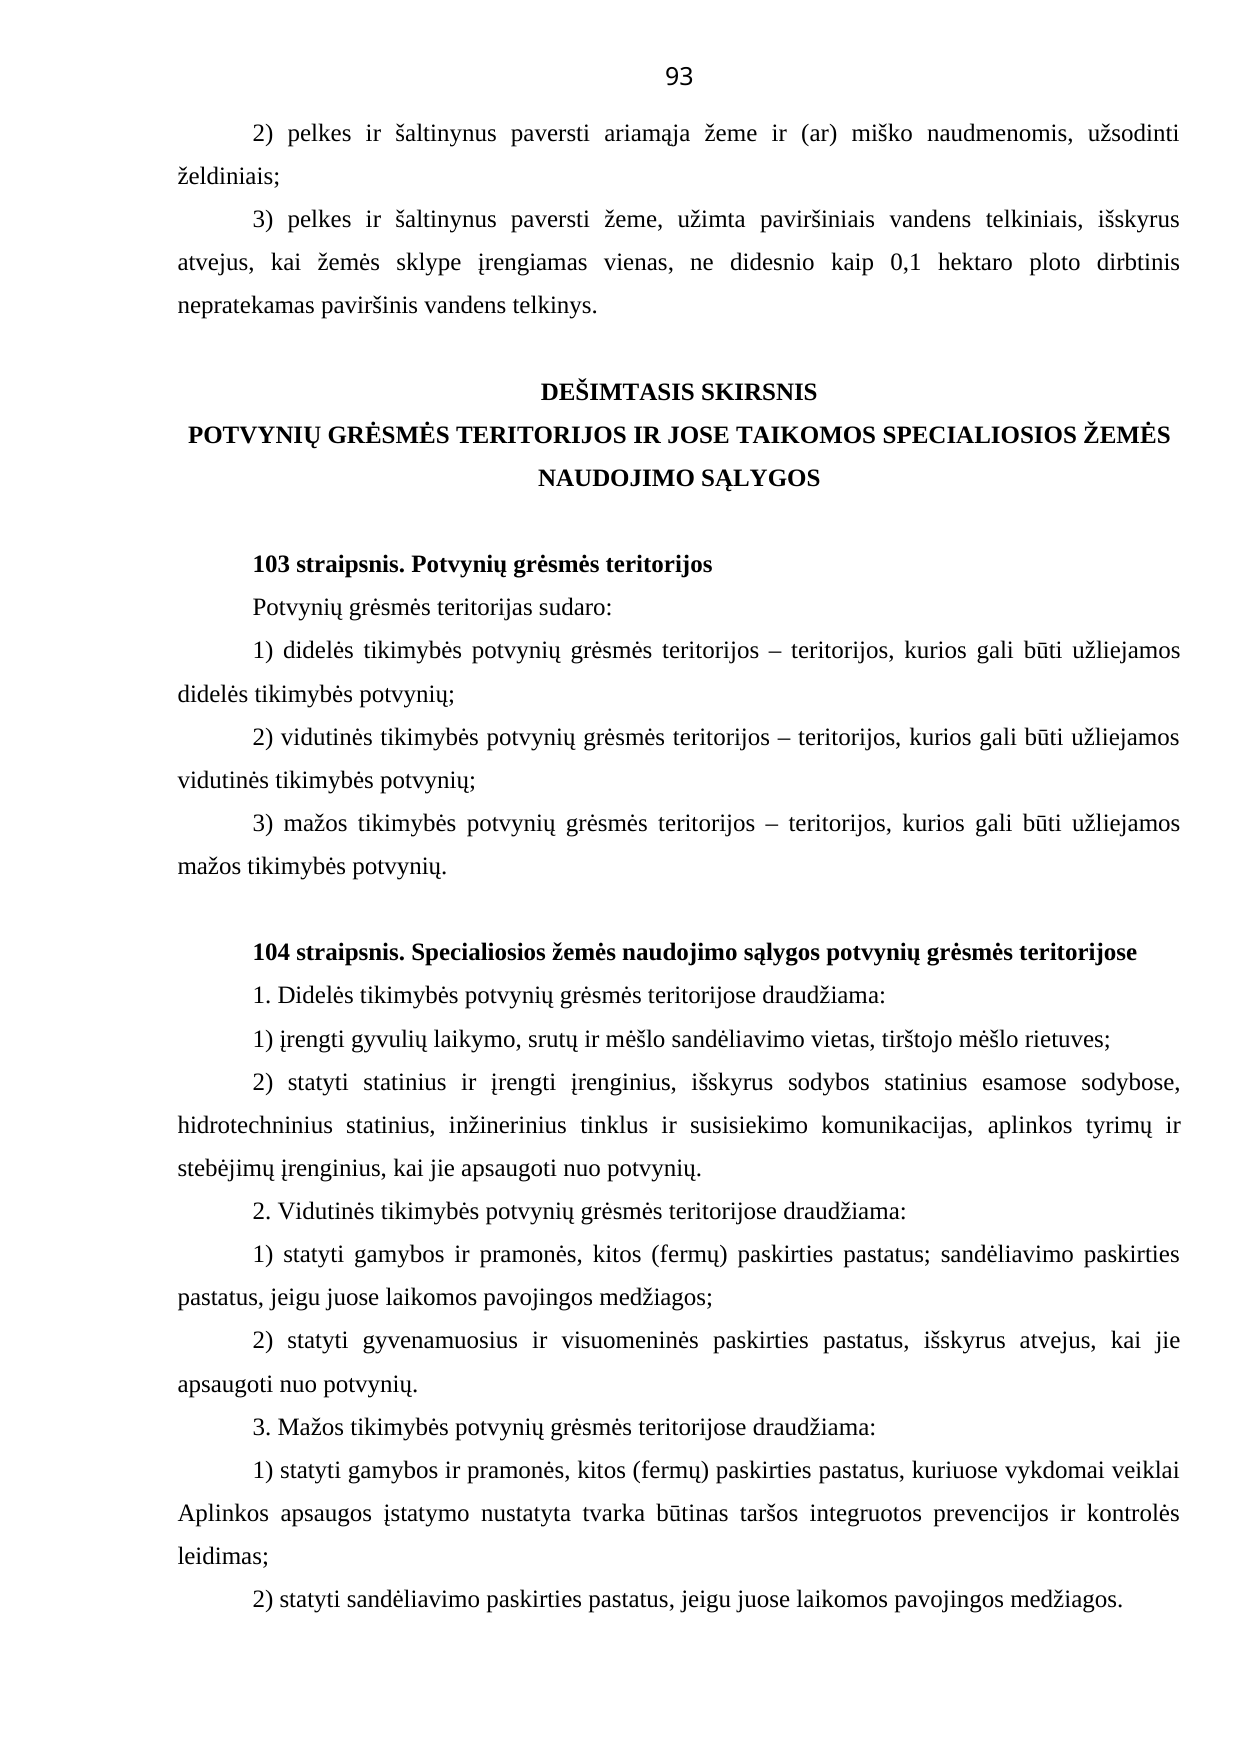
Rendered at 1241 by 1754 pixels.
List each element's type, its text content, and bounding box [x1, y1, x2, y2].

text 1) įrengti gyvulių laikymo, srutų ir mėšlo sandėliavimo vietas, tirštojo mėšlo rietuves; [177, 1024, 1181, 1052]
text DEŠIMTASIS SKIRSNIS [177, 377, 1181, 406]
text 3. Mažos tikimybės potvynių grėsmės teritorijose draudžiama: [177, 1412, 1181, 1441]
text Potvynių grėsmės teritorijas sudaro: [177, 592, 1181, 621]
text 103 straipsnis. Potvynių grėsmės teritorijos [177, 549, 1181, 578]
text 104 straipsnis. Specialiosios žemės naudojimo sąlygos potvynių grėsmės teritorijose [177, 937, 1181, 966]
text 3) mažos tikimybės potvynių grėsmės teritorijos – teritorijos, kurios gali būti užliejamos mažos tikimybės potvynių. [177, 808, 1181, 880]
text POTVYNIŲ GRĖSMĖS TERITORIJOS IR JOSE TAIKOMOS SPECIALIOSIOS ŽEMĖS NAUDOJIMO SĄLYGOS [177, 420, 1181, 492]
text 1) didelės tikimybės potvynių grėsmės teritorijos – teritorijos, kurios gali būti užliejamos didelės tikimybės potvynių; [177, 636, 1181, 707]
text 1) statyti gamybos ir pramonės, kitos (fermų) paskirties pastatus; sandėliavimo paskirties pastatus, jeigu juose laikomos pavojingos medžiagos; [177, 1239, 1181, 1311]
text 3) pelkes ir šaltinynus paversti žeme, užimta paviršiniais vandens telkiniais, išskyrus atvejus, kai žemės sklype įrengiamas vienas, ne didesnio kaip 0,1 hektaro ploto dirbtinis nepratekamas paviršinis vandens telkinys. [177, 204, 1181, 319]
text 2) pelkes ir šaltinynus paversti ariamąja žeme ir (ar) miško naudmenomis, užsodinti želdiniais; [177, 118, 1181, 190]
text 2) statyti statinius ir įrengti įrenginius, išskyrus sodybos statinius esamose sodybose, hidrotechninius statinius, inžinerinius tinklus ir susisiekimo komunikacijas, aplinkos tyrimų ir stebėjimų įrenginius, kai jie apsaugoti nuo potvynių. [177, 1067, 1181, 1182]
text 2) vidutinės tikimybės potvynių grėsmės teritorijos – teritorijos, kurios gali būti užliejamos vidutinės tikimybės potvynių; [177, 722, 1181, 794]
text 1) statyti gamybos ir pramonės, kitos (fermų) paskirties pastatus, kuriuose vykdomai veiklai Aplinkos apsaugos įstatymo nustatyta tvarka būtinas taršos integruotos prevencijos ir kontrolės leidimas; [177, 1455, 1181, 1570]
text 2) statyti sandėliavimo paskirties pastatus, jeigu juose laikomos pavojingos medžiagos. [177, 1584, 1181, 1613]
text 2. Vidutinės tikimybės potvynių grėsmės teritorijose draudžiama: [177, 1196, 1181, 1225]
text 2) statyti gyvenamuosius ir visuomeninės paskirties pastatus, išskyrus atvejus, kai jie apsaugoti nuo potvynių. [177, 1326, 1181, 1397]
text 1. Didelės tikimybės potvynių grėsmės teritorijose draudžiama: [177, 981, 1181, 1009]
